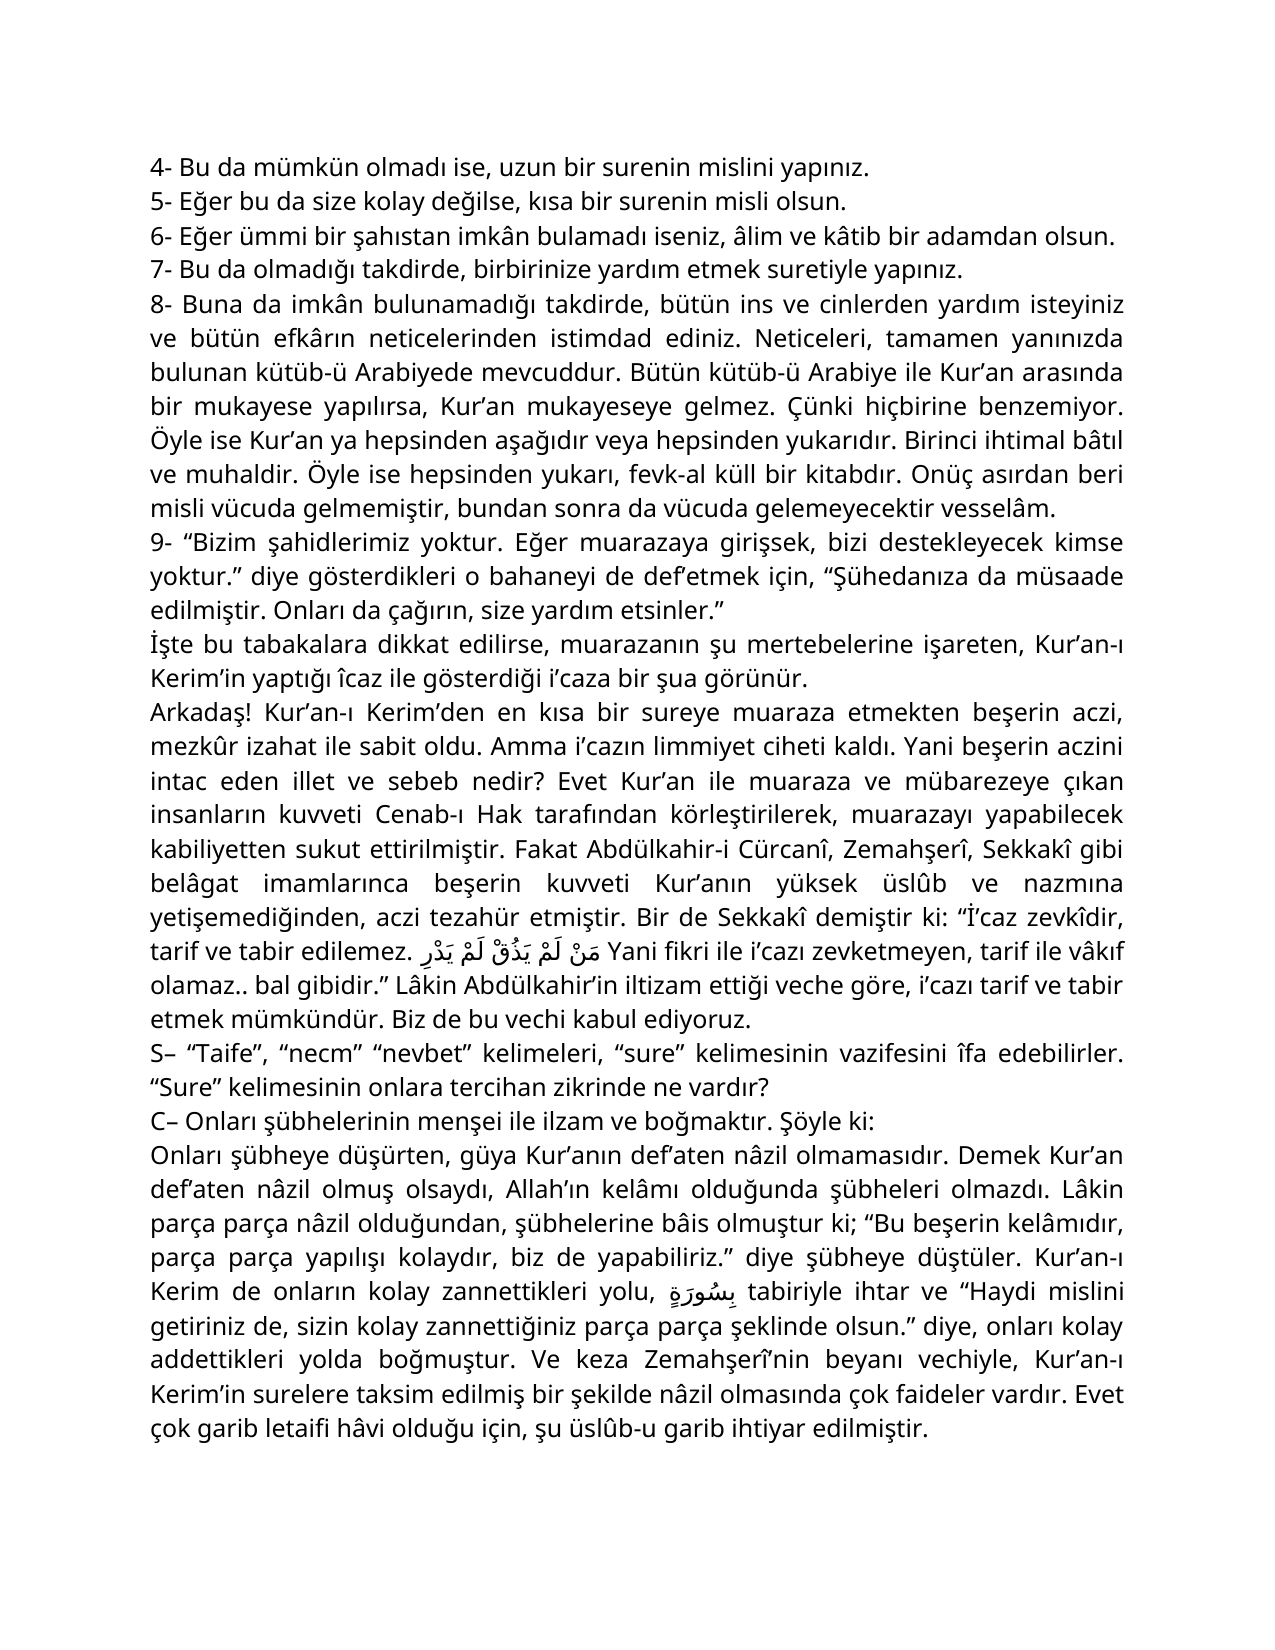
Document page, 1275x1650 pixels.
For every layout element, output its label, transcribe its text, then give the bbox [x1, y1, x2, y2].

text 7- Bu da olmadığı takdirde, birbirinize yardım etmek suretiyle yapınız. [150, 252, 1125, 286]
text 5- Eğer bu da size kolay değilse, kısa bir surenin misli olsun. [150, 184, 1125, 218]
text İşte bu tabakalara dikkat edilirse, muarazanın şu mertebelerine işareten, Kur’an-ı Kerim’in yaptığı îcaz ile gösterdiği i’caza bir şua görünür. [150, 627, 1125, 695]
text Arkadaş! Kur’an-ı Kerim’den en kısa bir sureye muaraza etmekten beşerin aczi, mezkûr izahat ile sabit oldu. Amma i’cazın limmiyet ciheti kaldı. Yani beşerin aczini intac eden illet ve sebeb nedir? Evet Kur’an ile muaraza ve mübarezeye çıkan insanların kuvveti Cenab-ı Hak tarafından körleştirilerek, muarazayı yapabilecek kabiliyetten sukut ettirilmiştir. Fakat Abdülkahir-i Cürcanî, Zemahşerî, Sekkakî gibi belâgat imamlarınca beşerin kuvveti Kur’anın yüksek üslûb ve nazmına yetişemediğinden, aczi tezahür etmiştir. Bir de Sekkakî demiştir ki: “İ’caz zevkîdir, tarif ve tabir edilemez. مَنْ لَمْ يَذُقْ لَمْ يَدْرِ Yani fikri ile i’cazı zevketmeyen, tarif ile vâkıf olamaz.. bal gibidir.” Lâkin Abdülkahir’in iltizam ettiği veche göre, i’cazı tarif ve tabir etmek mümkündür. Biz de bu vechi kabul ediyoruz. [150, 695, 1125, 1036]
text 8- Buna da imkân bulunamadığı takdirde, bütün ins ve cinlerden yardım isteyiniz ve bütün efkârın neticelerinden istimdad ediniz. Neticeleri, tamamen yanınızda bulunan kütüb-ü Arabiyede mevcuddur. Bütün kütüb-ü Arabiye ile Kur’an arasında bir mukayese yapılırsa, Kur’an mukayeseye gelmez. Çünki hiçbirine benzemiyor. Öyle ise Kur’an ya hepsinden aşağıdır veya hepsinden yukarıdır. Birinci ihtimal bâtıl ve muhaldir. Öyle ise hepsinden yukarı, fevk-al küll bir kitabdır. Onüç asırdan beri misli vücuda gelmemiştir, bundan sonra da vücuda gelemeyecektir vesselâm. [150, 286, 1125, 525]
text C– Onları şübhelerinin menşei ile ilzam ve boğmaktır. Şöyle ki: [150, 1104, 1125, 1138]
text Onları şübheye düşürten, güya Kur’anın def’aten nâzil olmamasıdır. Demek Kur’an def’aten nâzil olmuş olsaydı, Allah’ın kelâmı olduğunda şübheleri olmazdı. Lâkin parça parça nâzil olduğundan, şübhelerine bâis olmuştur ki; “Bu beşerin kelâmıdır, parça parça yapılışı kolaydır, biz de yapabiliriz.” diye şübheye düştüler. Kur’an-ı Kerim de onların kolay zannettikleri yolu, بِسُورَةٍ tabiriyle ihtar ve “Haydi mislini getiriniz de, sizin kolay zannettiğiniz parça parça şeklinde olsun.” diye, onları kolay addettikleri yolda boğmuştur. Ve keza Zemahşerî’nin beyanı vechiyle, Kur’an-ı Kerim’in surelere taksim edilmiş bir şekilde nâzil olmasında çok faideler vardır. Evet çok garib letaifi hâvi olduğu için, şu üslûb-u garib ihtiyar edilmiştir. [150, 1138, 1125, 1444]
text 6- Eğer ümmi bir şahıstan imkân bulamadı iseniz, âlim ve kâtib bir adamdan olsun. [150, 218, 1125, 252]
text S– “Taife”, “necm” “nevbet” kelimeleri, “sure” kelimesinin vazifesini îfa edebilirler. “Sure” kelimesinin onlara tercihan zikrinde ne vardır? [150, 1036, 1125, 1104]
text 9- “Bizim şahidlerimiz yoktur. Eğer muarazaya girişsek, bizi destekleyecek kimse yoktur.” diye gösterdikleri o bahaneyi de def’etmek için, “Şühedanıza da müsaade edilmiştir. Onları da çağırın, size yardım etsinler.” [150, 525, 1125, 627]
text 4- Bu da mümkün olmadı ise, uzun bir surenin mislini yapınız. [150, 150, 1125, 184]
